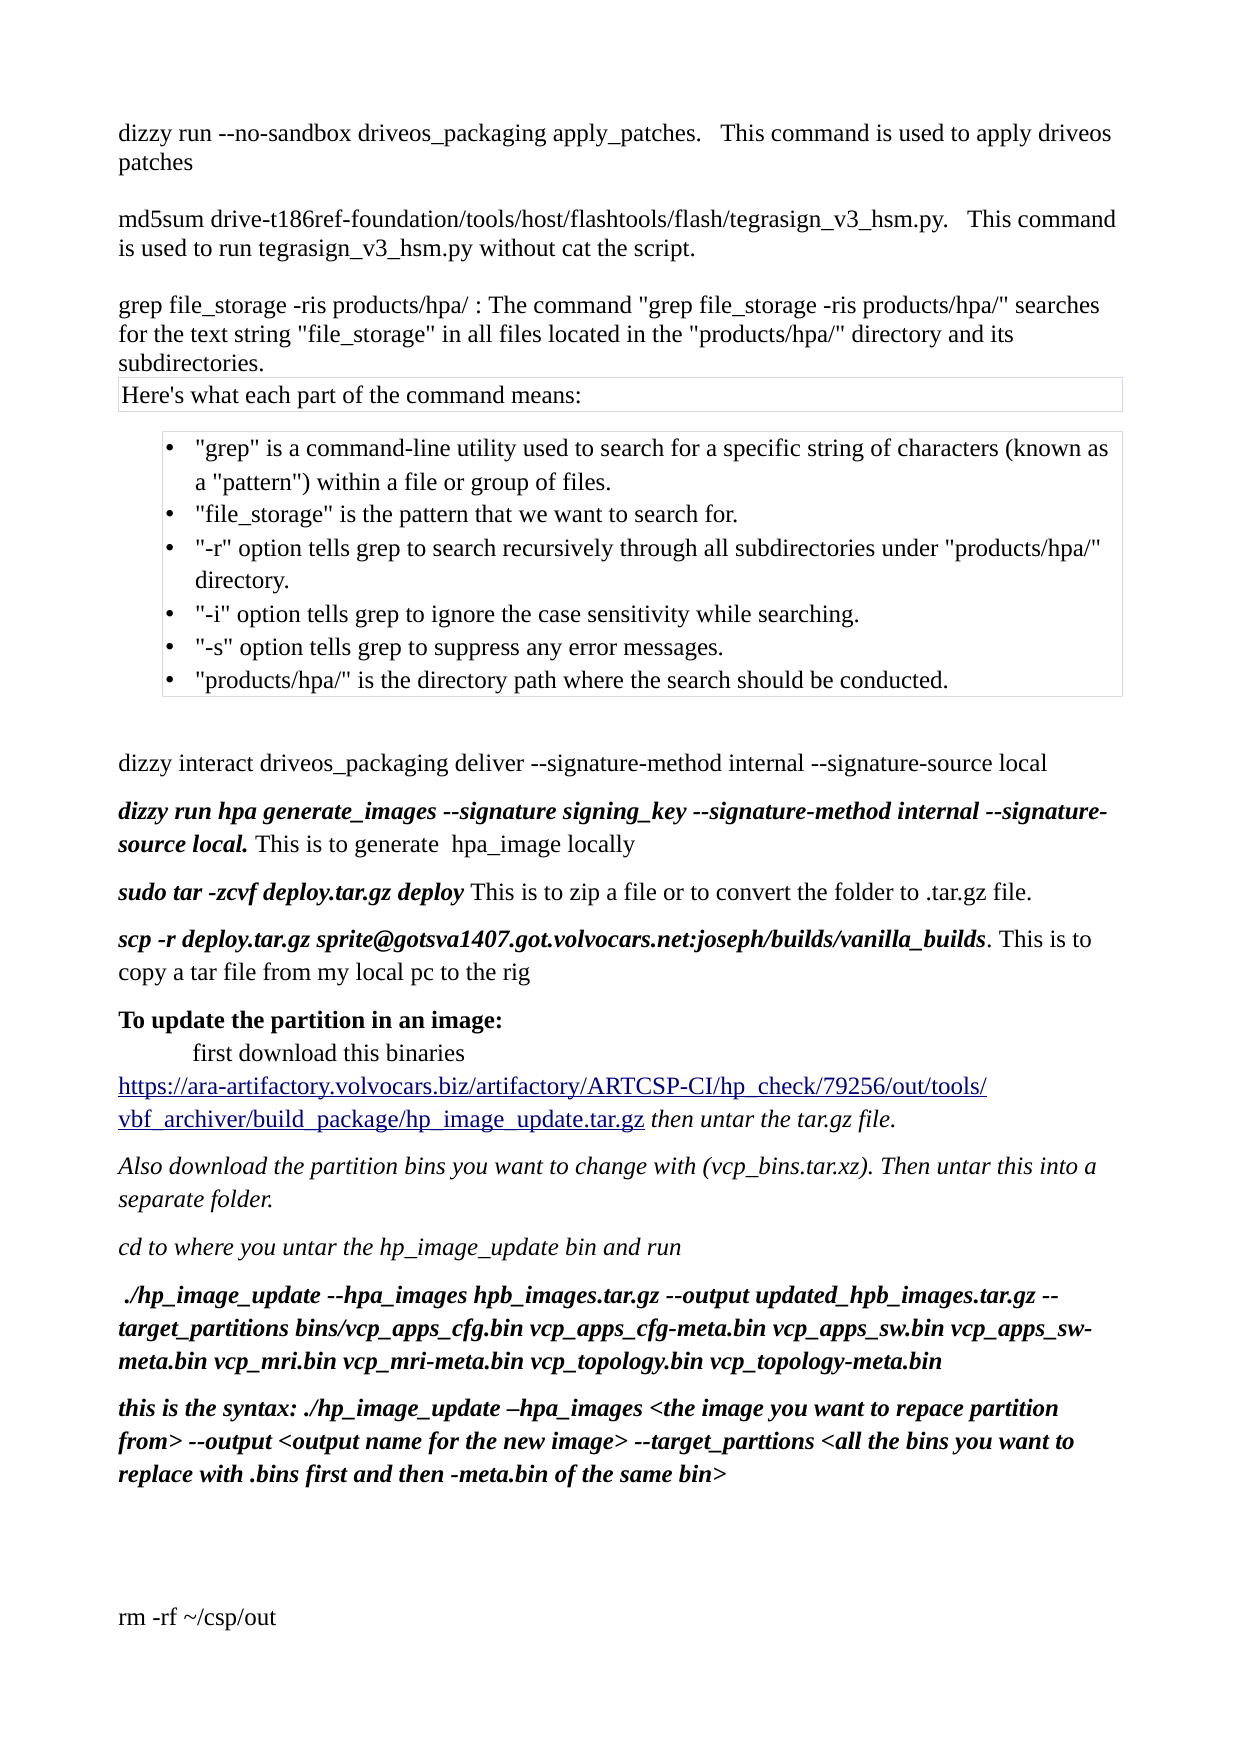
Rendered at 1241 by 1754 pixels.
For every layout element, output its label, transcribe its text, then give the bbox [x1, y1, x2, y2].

text To update the partition in an image: first download this binaries https://ara-artifactory.volvocars.biz/artifactory/ARTCSP-CI/hp_check/79256/out/tools/vbf_archiver/build_package/hp_image_update.tar.gz then untar the tar.gz file. [118, 1005, 1122, 1133]
list "-s" option tells grep to suppress any error messages. [163, 629, 1122, 660]
text Here's what each part of the command means: [119, 378, 1122, 411]
text grep file_storage -ris products/hpa/ : The command "grep file_storage -ris products/hpa/" searches for the text string "file_storage" in all files located in the "products/hpa/" directory and its subdirectories. [118, 291, 1122, 377]
text Also download the partition bins you want to change with (vcp_bins.tar.xz). Then untar this into a separate folder. [118, 1151, 1122, 1213]
list "products/hpa/" is the directory path where the search should be conducted. [163, 662, 1122, 696]
text sudo tar -zcvf deploy.tar.gz deploy This is to zip a file or to convert the folder to .tar.gz file. [118, 877, 1122, 905]
text md5sum drive-t186ref-foundation/tools/host/flashtools/flash/tegrasign_v3_hsm.py. This command is used to run tegrasign_v3_hsm.py without cat the script. [118, 204, 1122, 262]
text this is the syntax: ./hp_image_update –hpa_images <the image you want to repace partition from> --output <output name for the new image> --target_parttions <all the bins you want to replace with .bins first and then -meta.bin of the same bin> [118, 1393, 1122, 1488]
list "file_storage" is the pattern that we want to search for. [163, 497, 1122, 528]
list "-i" option tells grep to ignore the case sensitivity while searching. [163, 596, 1122, 627]
text scp -r deploy.tar.gz sprite@gotsva1407.got.volvocars.net:joseph/builds/vanilla_builds. This is to copy a tar file from my local pc to the rig [118, 924, 1122, 986]
text cd to where you untar the hp_image_update bin and run [118, 1232, 1122, 1261]
text dizzy run hpa generate_images --signature signing_key --signature-method internal --signature-source local. This is to generate hpa_image locally [118, 796, 1122, 858]
text rm -rf ~/csp/out [118, 1602, 1122, 1631]
text dizzy run --no-sandbox driveos_packaging apply_patches. This command is used to apply driveos patches [118, 118, 1122, 176]
text dizzy interact driveos_packaging deliver --signature-method internal --signature-source local [118, 715, 1122, 777]
list "grep" is a command-line utility used to search for a specific string of characters (known as a "pattern") within a file or group of files. [163, 432, 1122, 495]
text ./hp_image_update --hpa_images hpb_images.tar.gz --output updated_hpb_images.tar.gz --target_partitions bins/vcp_apps_cfg.bin vcp_apps_cfg-meta.bin vcp_apps_sw.bin vcp_apps_sw-meta.bin vcp_mri.bin vcp_mri-meta.bin vcp_topology.bin vcp_topology-meta.bin [118, 1280, 1122, 1374]
list "-r" option tells grep to search recursively through all subdirectories under "products/hpa/" directory. [163, 529, 1122, 594]
